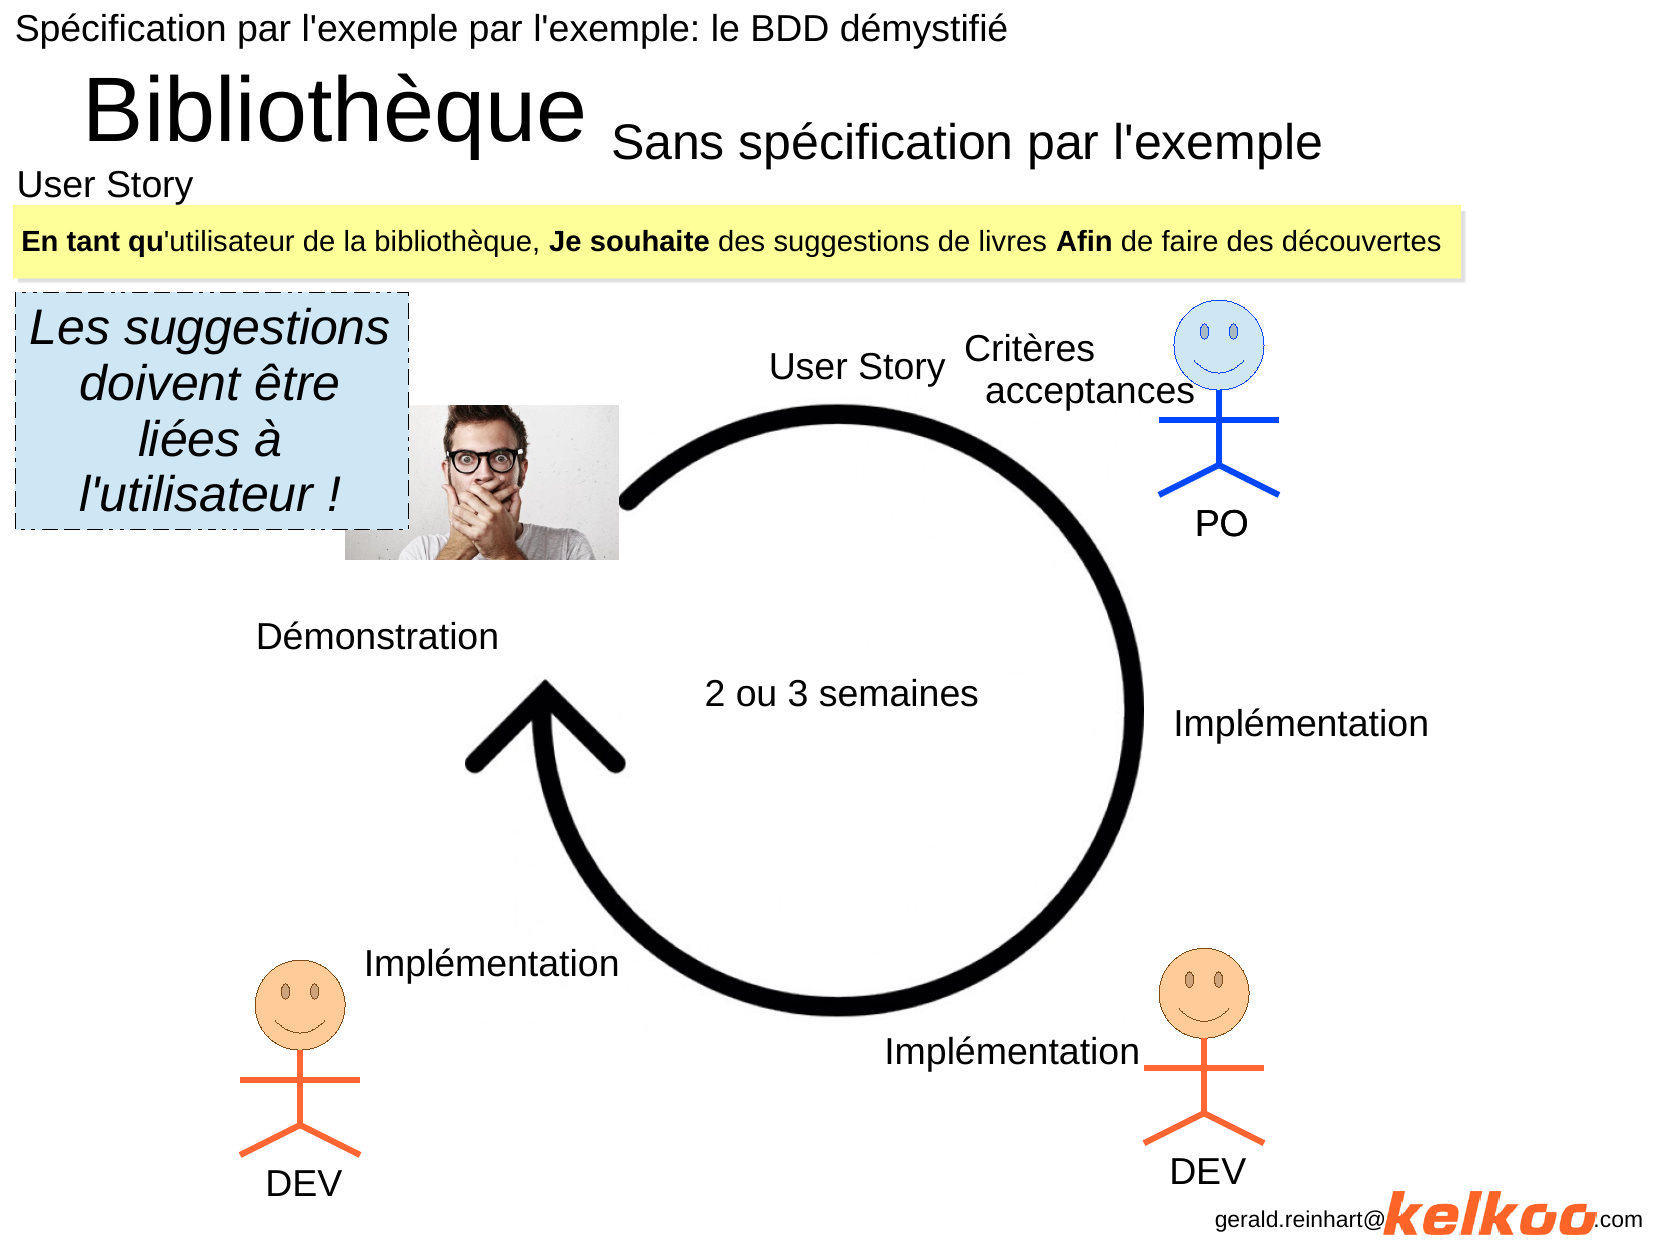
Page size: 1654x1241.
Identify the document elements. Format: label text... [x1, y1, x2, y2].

title Bibliothèque [82, 5, 1571, 213]
text_box En tant qu'utilisateur de la bibliothèque, Je souhaite des suggestions de livres Afin de faire des découvertes [12, 213, 1462, 279]
text_box gerald.reinhart@ .com [1193, 1199, 1654, 1241]
text_box User Story [753, 338, 949, 395]
text_box User Story [1, 156, 82, 213]
text_box [1173, 300, 1265, 390]
text_box [255, 960, 346, 1050]
text_box DEV [1144, 1143, 1265, 1201]
text_box Spécification par l'exemple par l'exemple: le BDD démystifié [0, 0, 1024, 57]
text_box PO [1158, 495, 1279, 552]
text_box Implémentation [1158, 694, 1444, 752]
picture [345, 371, 1144, 1051]
text_box Implémentation [348, 934, 635, 992]
text_box Implémentation [869, 1023, 1156, 1081]
text_box Sans spécification par l'exemple [596, 106, 1339, 178]
text_box Démonstration [241, 608, 514, 665]
text_box Les suggestions doivent être liées à l'utilisateur ! [15, 292, 409, 530]
picture [1383, 1191, 1597, 1199]
text_box Critères acceptances [949, 319, 1210, 419]
text_box 2 ou 3 semaines [689, 664, 994, 722]
text_box [1159, 948, 1250, 1039]
text_box DEV [240, 1155, 361, 1212]
